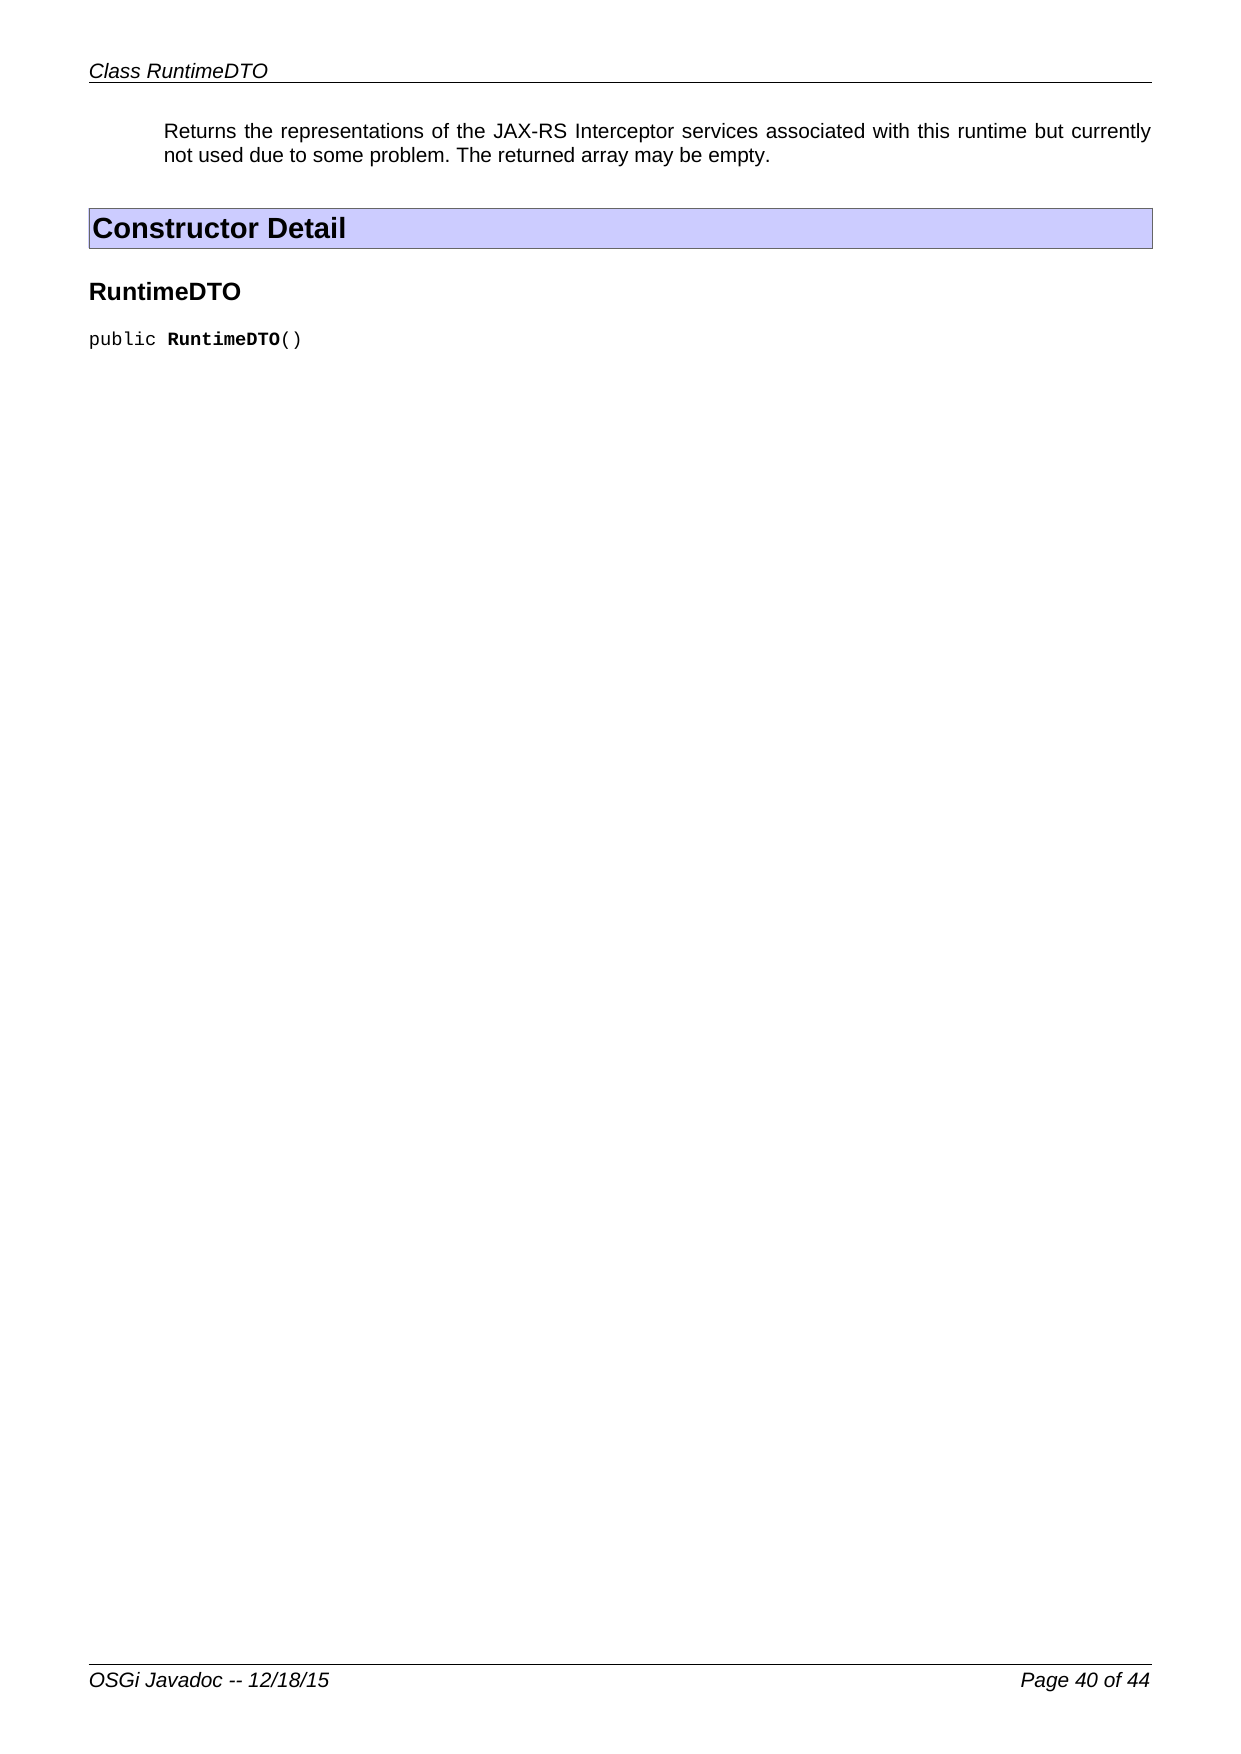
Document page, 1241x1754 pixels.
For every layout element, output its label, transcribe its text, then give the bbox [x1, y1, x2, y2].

subtitle RuntimeDTO [88, 277, 1152, 306]
text public RuntimeDTO() [88, 330, 1152, 351]
subtitle Constructor Detail [90, 209, 1152, 248]
text Returns the representations of the JAX-RS Interceptor services associated with this runtime but currently not used due to some problem. The returned array may be empty. [163, 118, 1152, 166]
